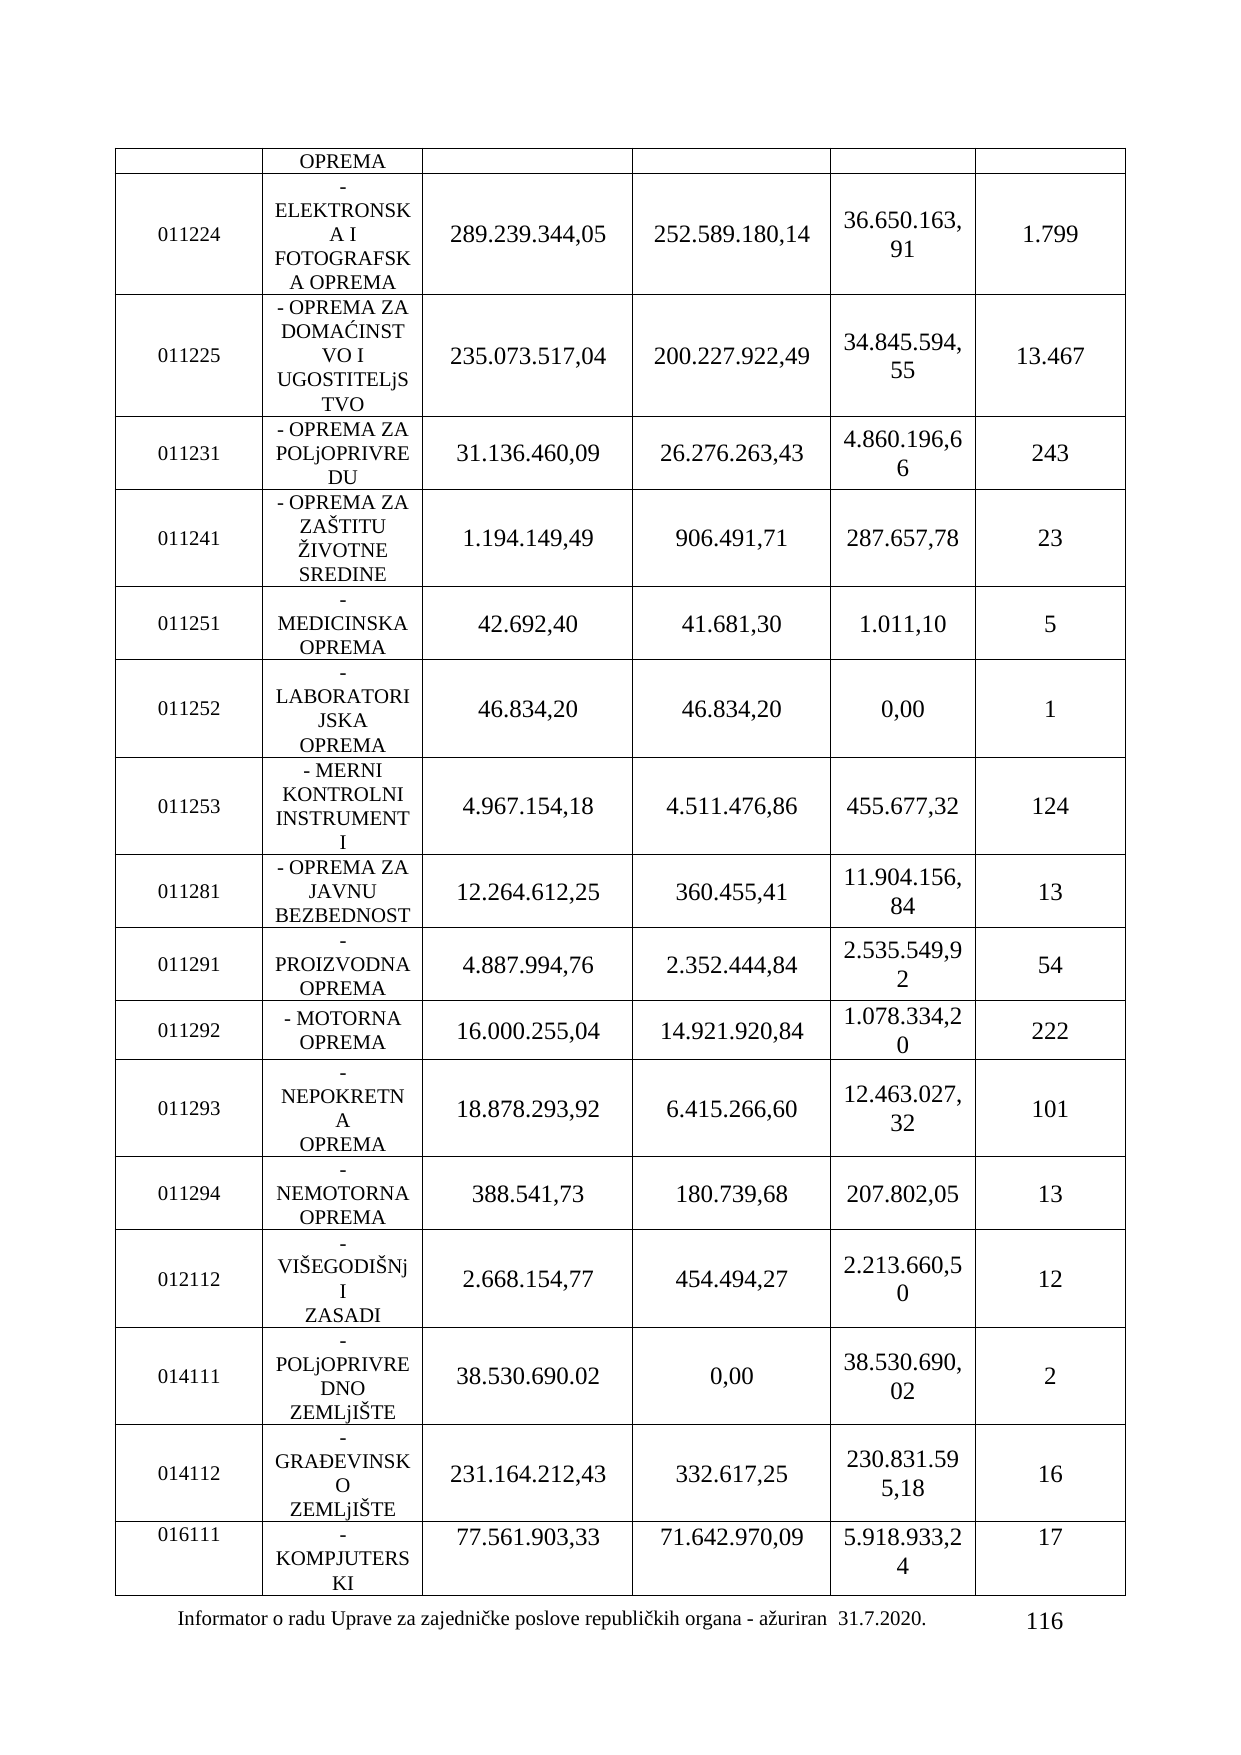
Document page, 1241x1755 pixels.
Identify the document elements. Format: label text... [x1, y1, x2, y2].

table_cell 1.194.149,49 [423, 490, 632, 586]
table_cell 36.650.163,91 [831, 174, 975, 294]
table_cell [423, 149, 632, 173]
table_cell 34.845.594,55 [831, 295, 975, 416]
table_cell 1.011,10 [831, 587, 975, 659]
table_cell - MEDICINSKA OPREMA [263, 587, 422, 659]
table_cell - OPREMA ZA ZAŠTITU ŽIVOTNE SREDINE [263, 490, 422, 586]
table_cell 6.415.266,60 [633, 1060, 830, 1156]
table_cell 16 [976, 1425, 1125, 1521]
table_cell - MOTORNA OPREMA [263, 1001, 422, 1059]
table_cell 011251 [116, 587, 262, 659]
table_cell 18.878.293,92 [423, 1060, 632, 1156]
table_cell - PROIZVODNA OPREMA [263, 928, 422, 1000]
table_cell 011291 [116, 928, 262, 1000]
table_cell 1.799 [976, 174, 1125, 294]
table_cell 388.541,73 [423, 1157, 632, 1229]
table_cell 23 [976, 490, 1125, 586]
table_cell 13 [976, 855, 1125, 927]
table_cell 31.136.460,09 [423, 417, 632, 489]
table_cell 011292 [116, 1001, 262, 1059]
table_cell 011224 [116, 174, 262, 294]
table_cell 77.561.903,33 [423, 1522, 632, 1594]
table_cell 011252 [116, 660, 262, 757]
table_cell 180.739,68 [633, 1157, 830, 1229]
table_cell - OPREMA ZA JAVNU BEZBEDNOST [263, 855, 422, 927]
table_cell 2 [976, 1328, 1125, 1424]
table_cell 124 [976, 758, 1125, 854]
table_cell 54 [976, 928, 1125, 1000]
table_cell 2.535.549,92 [831, 928, 975, 1000]
table_cell 2.213.660,50 [831, 1230, 975, 1327]
table_cell 4.860.196,66 [831, 417, 975, 489]
table_cell 287.657,78 [831, 490, 975, 586]
table_cell [633, 149, 830, 173]
table_cell 207.802,05 [831, 1157, 975, 1229]
table_cell [831, 149, 975, 173]
table_cell 5 [976, 587, 1125, 659]
table_cell 46.834,20 [423, 660, 632, 757]
table_cell 17 [976, 1522, 1125, 1594]
table_cell 42.692,40 [423, 587, 632, 659]
table_cell 0,00 [831, 660, 975, 757]
table_cell 906.491,71 [633, 490, 830, 586]
table_cell OPREMA [263, 149, 422, 173]
table_cell 252.589.180,14 [633, 174, 830, 294]
table_cell 011231 [116, 417, 262, 489]
table_cell 016111 [116, 1522, 262, 1594]
table_cell 4.967.154,18 [423, 758, 632, 854]
table_cell 16.000.255,04 [423, 1001, 632, 1059]
table_cell 26.276.263,43 [633, 417, 830, 489]
table_cell 13 [976, 1157, 1125, 1229]
table_cell 46.834,20 [633, 660, 830, 757]
table_cell - OPREMA ZA DOMAĆINSTVO I UGOSTITELjSTVO [263, 295, 422, 416]
table_cell 12.463.027,32 [831, 1060, 975, 1156]
table_cell 200.227.922,49 [633, 295, 830, 416]
table_cell 14.921.920,84 [633, 1001, 830, 1059]
table_cell 4.511.476,86 [633, 758, 830, 854]
table_cell 222 [976, 1001, 1125, 1059]
table_cell 5.918.933,24 [831, 1522, 975, 1594]
table_cell 011294 [116, 1157, 262, 1229]
table_cell - NEPOKRETNA OPREMA [263, 1060, 422, 1156]
table_cell 11.904.156,84 [831, 855, 975, 927]
table_cell 014111 [116, 1328, 262, 1424]
table_cell 71.642.970,09 [633, 1522, 830, 1594]
table_cell 2.352.444,84 [633, 928, 830, 1000]
table_cell 011253 [116, 758, 262, 854]
table_cell 13.467 [976, 295, 1125, 416]
table_cell 38.530.690.02 [423, 1328, 632, 1424]
table_cell 011225 [116, 295, 262, 416]
table_cell - POLjOPRIVREDNO ZEMLjIŠTE [263, 1328, 422, 1424]
table_cell 2.668.154,77 [423, 1230, 632, 1327]
table_cell - ELEKTRONSKA I FOTOGRAFSKA OPREMA [263, 174, 422, 294]
table_cell 12.264.612,25 [423, 855, 632, 927]
table_cell - LABORATORIJSKA OPREMA [263, 660, 422, 757]
table_cell [976, 149, 1125, 173]
table_cell 332.617,25 [633, 1425, 830, 1521]
table_cell 011293 [116, 1060, 262, 1156]
table_cell 289.239.344,05 [423, 174, 632, 294]
table_cell 12 [976, 1230, 1125, 1327]
table_cell 454.494,27 [633, 1230, 830, 1327]
table_cell 0,00 [633, 1328, 830, 1424]
table_cell [116, 149, 262, 173]
table_cell - NEMOTORNA OPREMA [263, 1157, 422, 1229]
table_cell 455.677,32 [831, 758, 975, 854]
table_cell - VIŠEGODIŠNјI ZASADI [263, 1230, 422, 1327]
table_cell - OPREMA ZA POLjOPRIVREDU [263, 417, 422, 489]
table_cell 1 [976, 660, 1125, 757]
table_cell - KOMPJUTERSKI [263, 1522, 422, 1594]
table_cell 012112 [116, 1230, 262, 1327]
table_cell 4.887.994,76 [423, 928, 632, 1000]
table_cell 230.831.595,18 [831, 1425, 975, 1521]
table_cell 360.455,41 [633, 855, 830, 927]
table_cell 1.078.334,20 [831, 1001, 975, 1059]
table_cell 235.073.517,04 [423, 295, 632, 416]
table_cell 014112 [116, 1425, 262, 1521]
table_cell 38.530.690,02 [831, 1328, 975, 1424]
table_cell 011241 [116, 490, 262, 586]
table_cell 243 [976, 417, 1125, 489]
table_cell - MERNI KONTROLNI INSTRUMENTI [263, 758, 422, 854]
table_cell 101 [976, 1060, 1125, 1156]
table_cell - GRAĐEVINSKO ZEMLjIŠTE [263, 1425, 422, 1521]
table_cell 011281 [116, 855, 262, 927]
table_cell 41.681,30 [633, 587, 830, 659]
table_cell 231.164.212,43 [423, 1425, 632, 1521]
